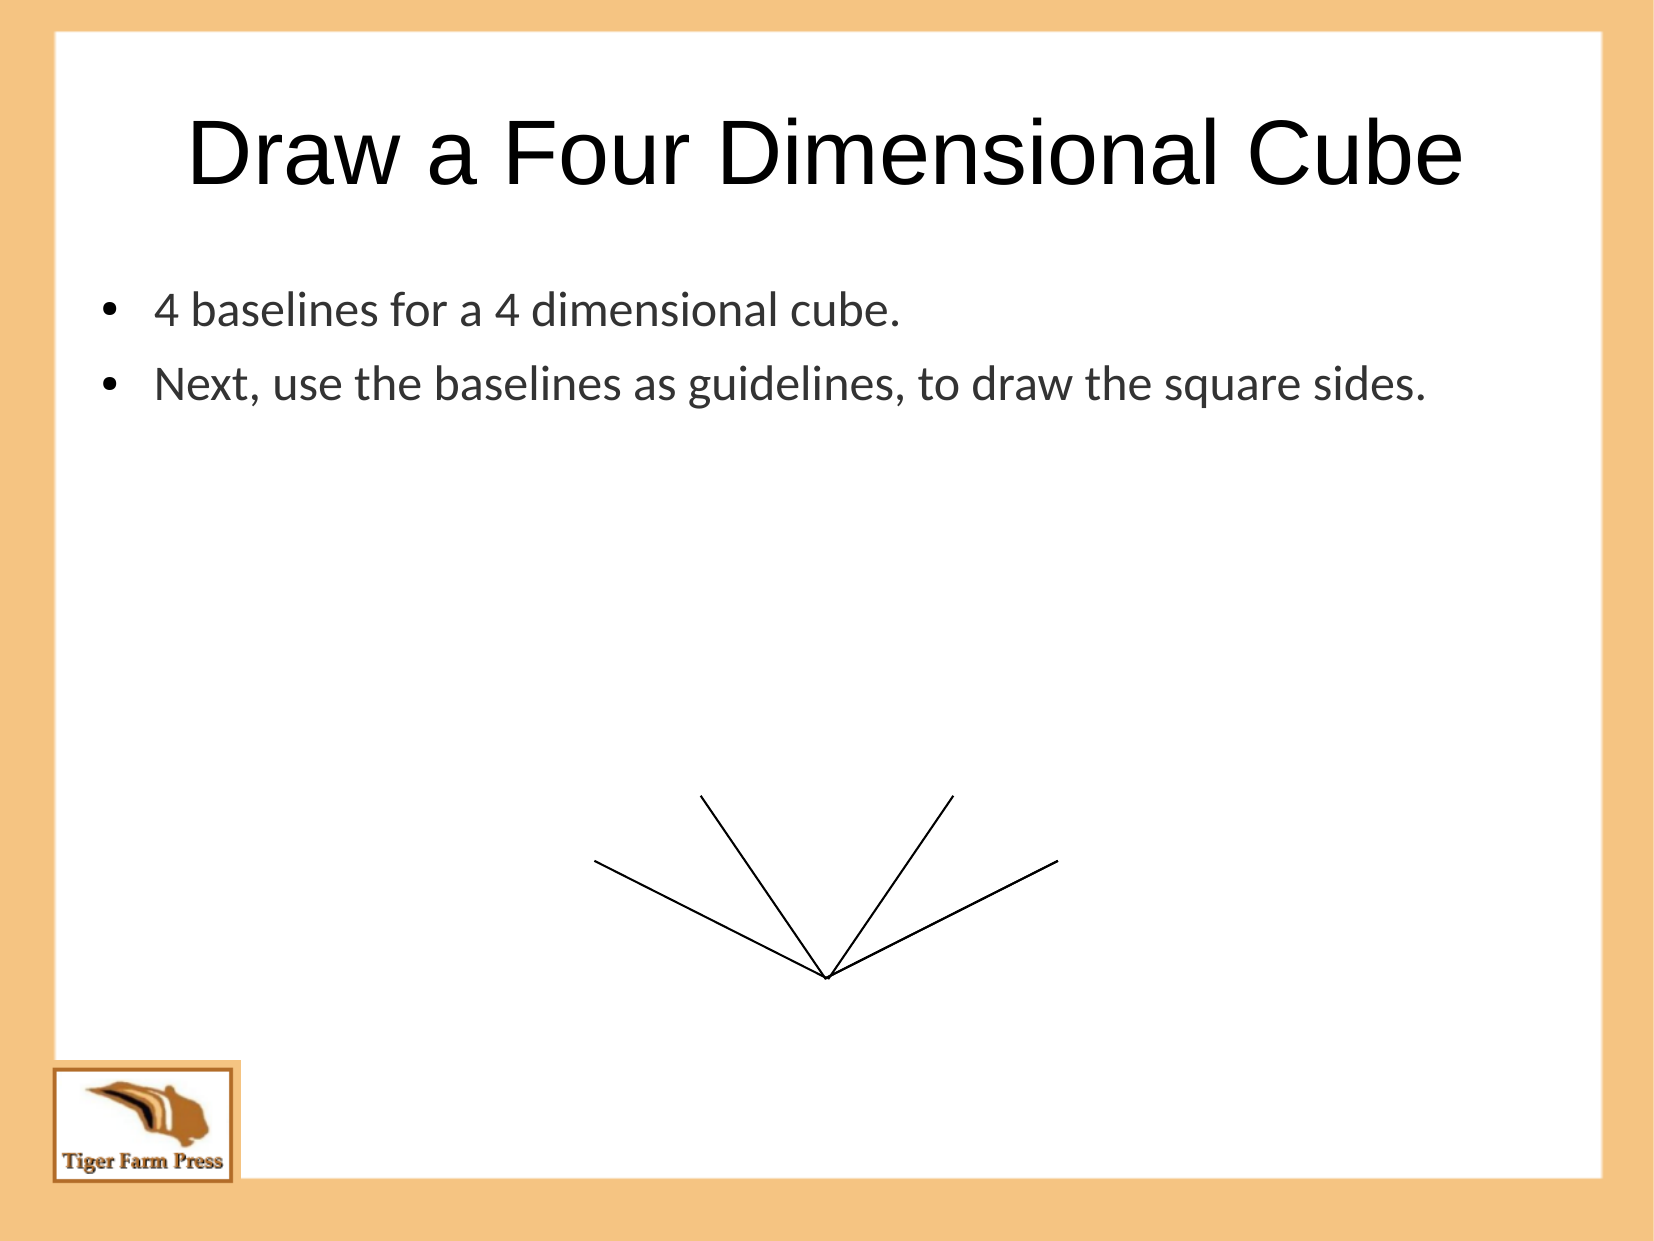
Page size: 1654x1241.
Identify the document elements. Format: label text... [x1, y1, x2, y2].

picture [0, 0, 1654, 1241]
title Draw a Four Dimensional Cube [82, 49, 1571, 257]
list 4 baselines for a 4 dimensional cube. Next, use the baselines as guidelines, to draw the square sides. [83, 290, 1572, 1109]
